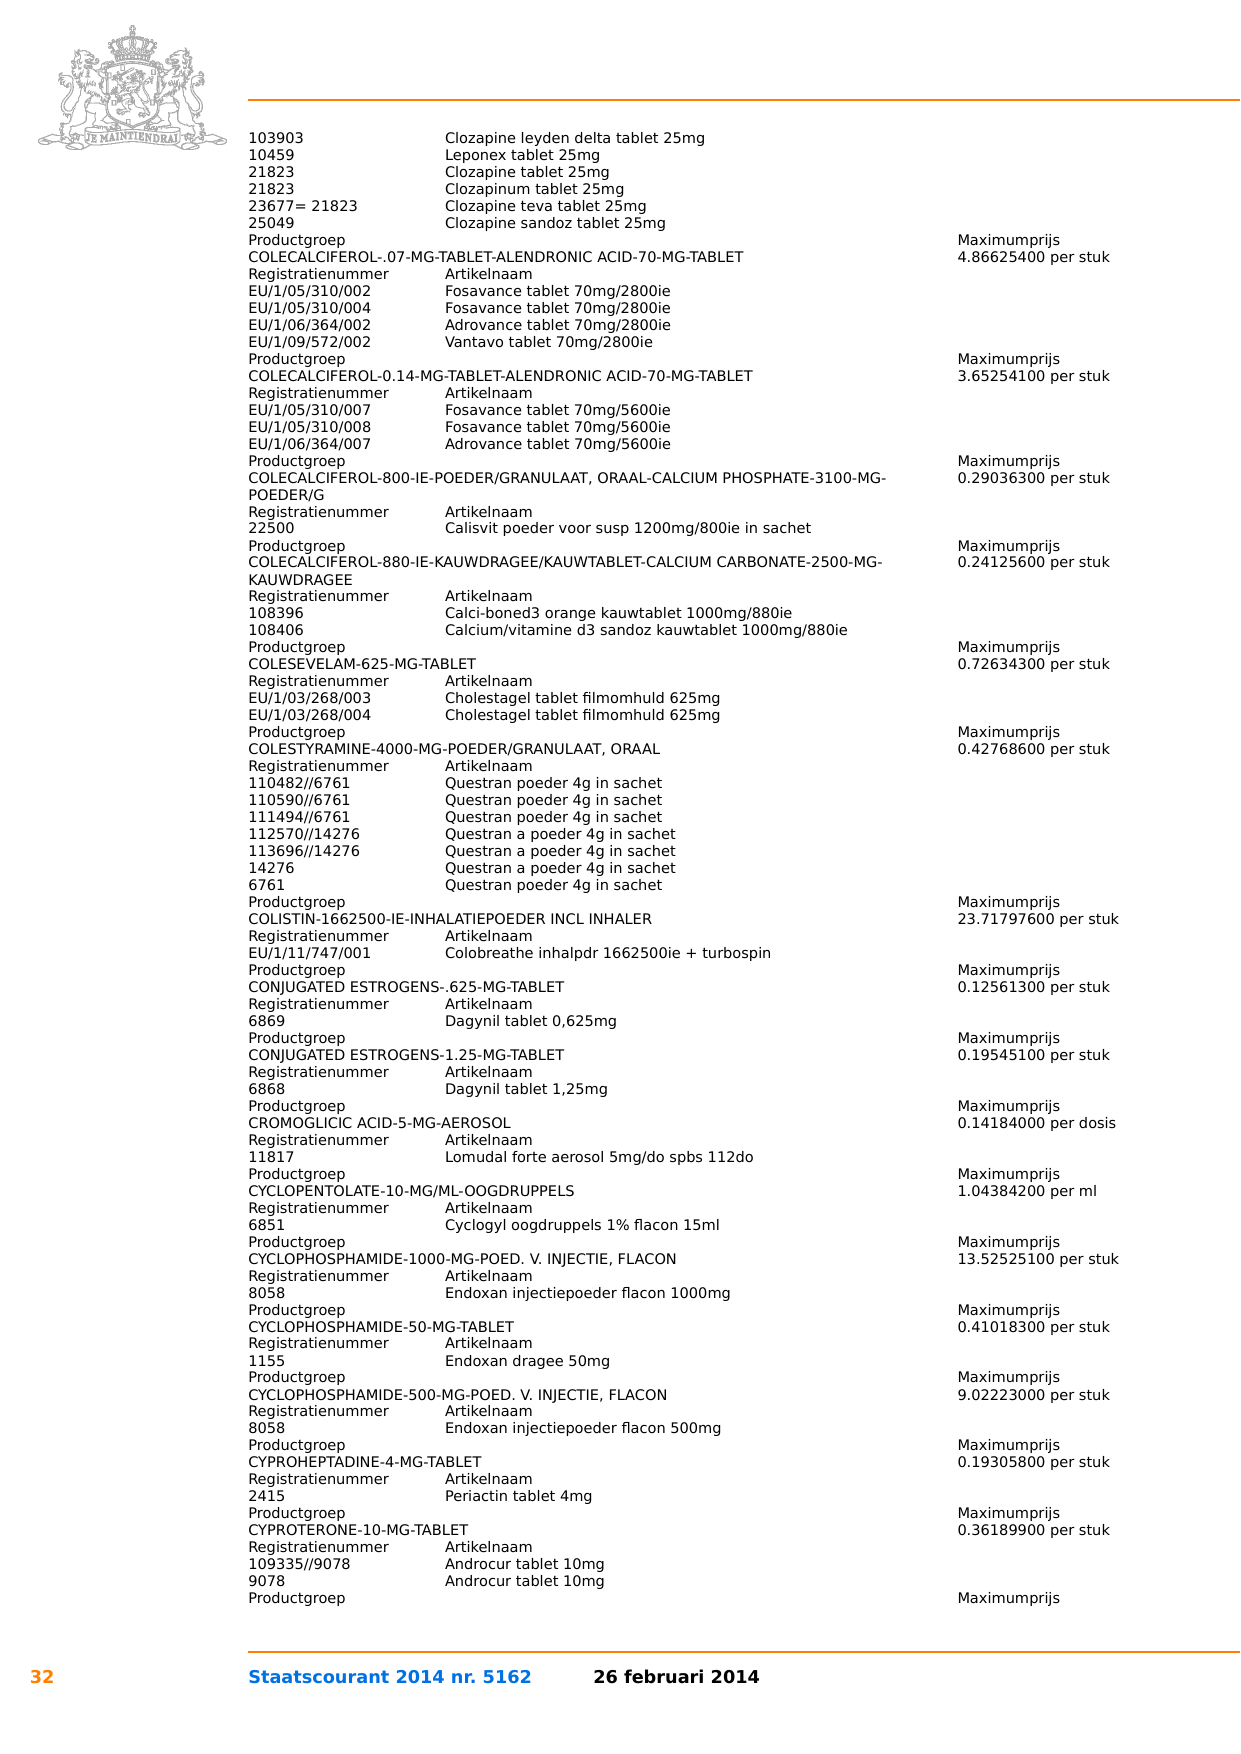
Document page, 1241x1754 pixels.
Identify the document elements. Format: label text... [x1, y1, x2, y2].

table_cell Questran a poeder 4g in sachet [439, 826, 951, 843]
table_cell 108396 [248, 605, 439, 622]
table_cell Calci-boned3 orange kauwtablet 1000mg/880ie [439, 605, 951, 622]
table_cell Maximumprijs [951, 724, 1163, 741]
table_cell Endoxan dragee 50mg [439, 1353, 951, 1369]
table_cell Fosavance tablet 70mg/2800ie [439, 283, 951, 300]
table_cell Androcur tablet 10mg [439, 1556, 951, 1573]
table_cell Productgroep [248, 1098, 439, 1115]
table_cell 10459 [248, 147, 439, 164]
table_cell [951, 775, 1163, 792]
table_cell 113696//14276 [248, 843, 439, 860]
table_cell EU/1/09/572/002 [248, 334, 439, 351]
table_cell 0.42768600 per stuk [951, 741, 1163, 758]
table_cell 109335//9078 [248, 1556, 439, 1573]
table_cell Maximumprijs [951, 1030, 1163, 1047]
table_cell COLESEVELAM-625-MG-TABLET [248, 656, 951, 673]
table_cell Cholestagel tablet filmomhuld 625mg [439, 707, 951, 724]
table_cell Registratienummer [248, 1132, 439, 1149]
table_cell Registratienummer [248, 1064, 439, 1081]
table_cell Registratienummer [248, 588, 439, 605]
table_cell 0.14184000 per dosis [951, 1115, 1163, 1132]
table_cell Questran a poeder 4g in sachet [439, 843, 951, 860]
table_cell Cholestagel tablet filmomhuld 625mg [439, 690, 951, 707]
table_cell COLECALCIFEROL-0.14-MG-TABLET-ALENDRONIC ACID-70-MG-TABLET [248, 368, 951, 384]
table_cell 110590//6761 [248, 792, 439, 809]
table_cell Clozapinum tablet 25mg [439, 181, 951, 198]
table_cell [951, 215, 1163, 232]
table_cell [951, 707, 1163, 724]
table_cell [951, 504, 1163, 520]
table_cell [951, 996, 1163, 1013]
table_cell 1155 [248, 1353, 439, 1369]
table_cell Fosavance tablet 70mg/5600ie [439, 419, 951, 436]
table_cell Cyclogyl oogdruppels 1% flacon 15ml [439, 1217, 951, 1233]
table_cell Maximumprijs [951, 1098, 1163, 1115]
table_cell Adrovance tablet 70mg/2800ie [439, 317, 951, 334]
table_cell [951, 605, 1163, 622]
table_cell 14276 [248, 860, 439, 877]
table_cell Dagynil tablet 0,625mg [439, 1013, 951, 1030]
table_cell [951, 1403, 1163, 1420]
table_cell Productgroep [248, 962, 439, 979]
table_cell [951, 317, 1163, 334]
table_cell Artikelnaam [439, 758, 951, 775]
table_cell [439, 962, 951, 979]
table_cell Productgroep [248, 1437, 439, 1454]
table_cell Periactin tablet 4mg [439, 1488, 951, 1505]
table_cell Productgroep [248, 351, 439, 368]
table_cell Maximumprijs [951, 1234, 1163, 1251]
table_cell Registratienummer [248, 385, 439, 402]
table_cell Registratienummer [248, 928, 439, 945]
table_cell Questran a poeder 4g in sachet [439, 860, 951, 877]
table_cell Calisvit poeder voor susp 1200mg/800ie in sachet [439, 520, 951, 537]
table_cell Calcium/vitamine d3 sandoz kauwtablet 1000mg/880ie [439, 622, 951, 639]
table_cell Productgroep [248, 724, 439, 741]
table_cell Artikelnaam [439, 996, 951, 1013]
table_cell Androcur tablet 10mg [439, 1573, 951, 1590]
table_cell Registratienummer [248, 504, 439, 520]
table_cell Artikelnaam [439, 1064, 951, 1081]
table_cell 0.29036300 per stuk [951, 470, 1163, 503]
table_cell [951, 1488, 1163, 1505]
table_cell 1.04384200 per ml [951, 1183, 1163, 1199]
table_cell [951, 690, 1163, 707]
table_cell Maximumprijs [951, 1166, 1163, 1183]
table_cell 0.19545100 per stuk [951, 1047, 1163, 1064]
table_cell [951, 1081, 1163, 1098]
table_cell Artikelnaam [439, 1471, 951, 1488]
table_cell [951, 300, 1163, 317]
table_cell Productgroep [248, 894, 439, 911]
table_cell Registratienummer [248, 1539, 439, 1556]
table_cell Registratienummer [248, 1200, 439, 1217]
table_cell CYPROTERONE-10-MG-TABLET [248, 1522, 951, 1539]
table_cell Adrovance tablet 70mg/5600ie [439, 436, 951, 452]
table_cell Artikelnaam [439, 928, 951, 945]
table_cell 21823 [248, 181, 439, 198]
table_cell [439, 351, 951, 368]
table_cell Endoxan injectiepoeder flacon 1000mg [439, 1285, 951, 1301]
table_cell [951, 402, 1163, 418]
table_cell [439, 1030, 951, 1047]
table_cell Artikelnaam [439, 385, 951, 402]
table_cell [951, 1149, 1163, 1166]
table_cell 2415 [248, 1488, 439, 1505]
table_cell Clozapine leyden delta tablet 25mg [439, 130, 951, 147]
table_cell [951, 1335, 1163, 1352]
table_cell Maximumprijs [951, 538, 1163, 554]
table_cell [439, 724, 951, 741]
table_cell Productgroep [248, 1030, 439, 1047]
table_cell [951, 1132, 1163, 1149]
table_cell Registratienummer [248, 1268, 439, 1284]
table_cell COLECALCIFEROL-.07-MG-TABLET-ALENDRONIC ACID-70-MG-TABLET [248, 249, 951, 266]
table_cell EU/1/05/310/007 [248, 402, 439, 418]
table_cell [951, 1268, 1163, 1284]
table_cell Registratienummer [248, 996, 439, 1013]
table_cell 108406 [248, 622, 439, 639]
table_cell 3.65254100 per stuk [951, 368, 1163, 384]
table_cell Dagynil tablet 1,25mg [439, 1081, 951, 1098]
table_cell Maximumprijs [951, 894, 1163, 911]
table_cell [951, 1471, 1163, 1488]
table_cell [951, 1556, 1163, 1573]
table_cell [951, 1573, 1163, 1590]
table_cell Registratienummer [248, 673, 439, 690]
picture [38, 25, 227, 150]
table_cell CYPROHEPTADINE-4-MG-TABLET [248, 1454, 951, 1471]
table_cell [951, 826, 1163, 843]
table_cell Leponex tablet 25mg [439, 147, 951, 164]
table_cell [951, 877, 1163, 894]
table_cell 13.52525100 per stuk [951, 1251, 1163, 1267]
table_cell CONJUGATED ESTROGENS-.625-MG-TABLET [248, 979, 951, 996]
table_cell COLESTYRAMINE-4000-MG-POEDER/GRANULAAT, ORAAL [248, 741, 951, 758]
table_cell [951, 843, 1163, 860]
table_cell [951, 1217, 1163, 1233]
table_cell COLECALCIFEROL-880-IE-KAUWDRAGEE/KAUWTABLET-CALCIUM CARBONATE-2500-MG-KAUWDRAGEE [248, 554, 951, 588]
table_cell 103903 [248, 130, 439, 147]
table_cell Clozapine tablet 25mg [439, 164, 951, 181]
table_cell [951, 283, 1163, 300]
table_cell 22500 [248, 520, 439, 537]
table_cell Artikelnaam [439, 1539, 951, 1556]
table_cell Maximumprijs [951, 1437, 1163, 1454]
table_cell EU/1/05/310/004 [248, 300, 439, 317]
table_cell 11817 [248, 1149, 439, 1166]
table_cell 8058 [248, 1285, 439, 1301]
table_cell 112570//14276 [248, 826, 439, 843]
table_cell EU/1/03/268/004 [248, 707, 439, 724]
table_cell COLECALCIFEROL-800-IE-POEDER/GRANULAAT, ORAAL-CALCIUM PHOSPHATE-3100-MG-POEDER/G [248, 470, 951, 503]
table_cell [951, 622, 1163, 639]
table_cell Productgroep [248, 1166, 439, 1183]
table_cell [951, 673, 1163, 690]
table_cell 9078 [248, 1573, 439, 1590]
table_cell [439, 1234, 951, 1251]
table_cell [951, 1353, 1163, 1369]
table_cell [951, 385, 1163, 402]
table_cell Productgroep [248, 639, 439, 656]
table_cell CROMOGLICIC ACID-5-MG-AEROSOL [248, 1115, 951, 1132]
table_cell 111494//6761 [248, 809, 439, 826]
table_cell Registratienummer [248, 758, 439, 775]
table_cell [439, 1098, 951, 1115]
table_cell 21823 [248, 164, 439, 181]
table_cell [951, 164, 1163, 181]
table_cell Productgroep [248, 453, 439, 469]
table_cell [439, 232, 951, 249]
table_cell Artikelnaam [439, 1132, 951, 1149]
table_cell 9.02223000 per stuk [951, 1386, 1163, 1403]
table_cell 4.86625400 per stuk [951, 249, 1163, 266]
table_cell [951, 198, 1163, 215]
table_cell Questran poeder 4g in sachet [439, 792, 951, 809]
table_cell CYCLOPHOSPHAMIDE-500-MG-POED. V. INJECTIE, FLACON [248, 1386, 951, 1403]
table_cell Registratienummer [248, 1335, 439, 1352]
table_cell CYCLOPHOSPHAMIDE-50-MG-TABLET [248, 1319, 951, 1335]
table_cell [951, 1420, 1163, 1437]
table_cell [951, 334, 1163, 351]
table_cell [951, 130, 1163, 147]
table_cell Maximumprijs [951, 351, 1163, 368]
table_cell Fosavance tablet 70mg/5600ie [439, 402, 951, 418]
table_cell 8058 [248, 1420, 439, 1437]
table_cell Productgroep [248, 1369, 439, 1386]
table_cell Clozapine teva tablet 25mg [439, 198, 951, 215]
table_cell 6761 [248, 877, 439, 894]
table_cell CYCLOPENTOLATE-10-MG/ML-OOGDRUPPELS [248, 1183, 951, 1199]
table_cell 0.41018300 per stuk [951, 1319, 1163, 1335]
table_cell [951, 928, 1163, 945]
table_cell [439, 894, 951, 911]
table_cell Artikelnaam [439, 266, 951, 283]
table_cell Productgroep [248, 1590, 439, 1607]
table_cell Productgroep [248, 1301, 439, 1318]
table_cell Lomudal forte aerosol 5mg/do spbs 112do [439, 1149, 951, 1166]
table_cell 6868 [248, 1081, 439, 1098]
table_cell Productgroep [248, 232, 439, 249]
table_cell Colobreathe inhalpdr 1662500ie + turbospin [439, 945, 951, 962]
table_cell Maximumprijs [951, 962, 1163, 979]
table_cell [951, 1285, 1163, 1301]
table_cell [951, 809, 1163, 826]
table_cell [439, 1505, 951, 1522]
table_cell Maximumprijs [951, 1505, 1163, 1522]
table_cell [951, 266, 1163, 283]
table_cell EU/1/06/364/007 [248, 436, 439, 452]
table_cell [439, 453, 951, 469]
table_cell 0.24125600 per stuk [951, 554, 1163, 588]
table_cell Fosavance tablet 70mg/2800ie [439, 300, 951, 317]
table_cell Artikelnaam [439, 673, 951, 690]
table_cell [439, 1437, 951, 1454]
table_cell Maximumprijs [951, 1590, 1163, 1607]
table_cell Productgroep [248, 1505, 439, 1522]
table_cell [951, 792, 1163, 809]
table_cell 0.12561300 per stuk [951, 979, 1163, 996]
table_cell Artikelnaam [439, 504, 951, 520]
table_cell 23.71797600 per stuk [951, 911, 1163, 928]
table_cell [951, 436, 1163, 452]
table_cell [439, 639, 951, 656]
table_cell [951, 147, 1163, 164]
table_cell Artikelnaam [439, 1335, 951, 1352]
table_cell 23677= 21823 [248, 198, 439, 215]
table_cell CYCLOPHOSPHAMIDE-1000-MG-POED. V. INJECTIE, FLACON [248, 1251, 951, 1267]
table_cell [439, 1369, 951, 1386]
table_cell [439, 1166, 951, 1183]
table_cell [439, 1590, 951, 1607]
table_cell 0.19305800 per stuk [951, 1454, 1163, 1471]
table_cell EU/1/05/310/002 [248, 283, 439, 300]
table_cell [951, 520, 1163, 537]
table_cell 110482//6761 [248, 775, 439, 792]
table_cell [951, 1013, 1163, 1030]
table_cell EU/1/05/310/008 [248, 419, 439, 436]
table_cell Endoxan injectiepoeder flacon 500mg [439, 1420, 951, 1437]
table_cell Clozapine sandoz tablet 25mg [439, 215, 951, 232]
table_cell [951, 181, 1163, 198]
table_cell Maximumprijs [951, 453, 1163, 469]
table_cell [951, 588, 1163, 605]
table_cell Questran poeder 4g in sachet [439, 809, 951, 826]
table_cell Questran poeder 4g in sachet [439, 775, 951, 792]
table_cell [951, 1064, 1163, 1081]
table_cell Registratienummer [248, 1403, 439, 1420]
table_cell 0.36189900 per stuk [951, 1522, 1163, 1539]
table_cell [439, 538, 951, 554]
table_cell Artikelnaam [439, 1268, 951, 1284]
table_cell [951, 945, 1163, 962]
table_cell Registratienummer [248, 266, 439, 283]
table_cell 6869 [248, 1013, 439, 1030]
table_cell Artikelnaam [439, 1403, 951, 1420]
table_cell COLISTIN-1662500-IE-INHALATIEPOEDER INCL INHALER [248, 911, 951, 928]
table_cell CONJUGATED ESTROGENS-1.25-MG-TABLET [248, 1047, 951, 1064]
table_cell [951, 758, 1163, 775]
table_cell 0.72634300 per stuk [951, 656, 1163, 673]
table_cell Questran poeder 4g in sachet [439, 877, 951, 894]
table_cell Productgroep [248, 538, 439, 554]
table_cell EU/1/03/268/003 [248, 690, 439, 707]
table_cell [951, 860, 1163, 877]
table_cell [439, 1301, 951, 1318]
table_cell 25049 [248, 215, 439, 232]
table_cell Artikelnaam [439, 588, 951, 605]
table_cell [951, 1539, 1163, 1556]
table_cell Productgroep [248, 1234, 439, 1251]
table_cell Maximumprijs [951, 639, 1163, 656]
table_cell Maximumprijs [951, 1369, 1163, 1386]
table_cell Maximumprijs [951, 1301, 1163, 1318]
table_cell Maximumprijs [951, 232, 1163, 249]
table_cell 6851 [248, 1217, 439, 1233]
table_cell Vantavo tablet 70mg/2800ie [439, 334, 951, 351]
table_cell [951, 419, 1163, 436]
table_cell [951, 1200, 1163, 1217]
table_cell EU/1/06/364/002 [248, 317, 439, 334]
table_cell Registratienummer [248, 1471, 439, 1488]
table_cell Artikelnaam [439, 1200, 951, 1217]
table_cell EU/1/11/747/001 [248, 945, 439, 962]
